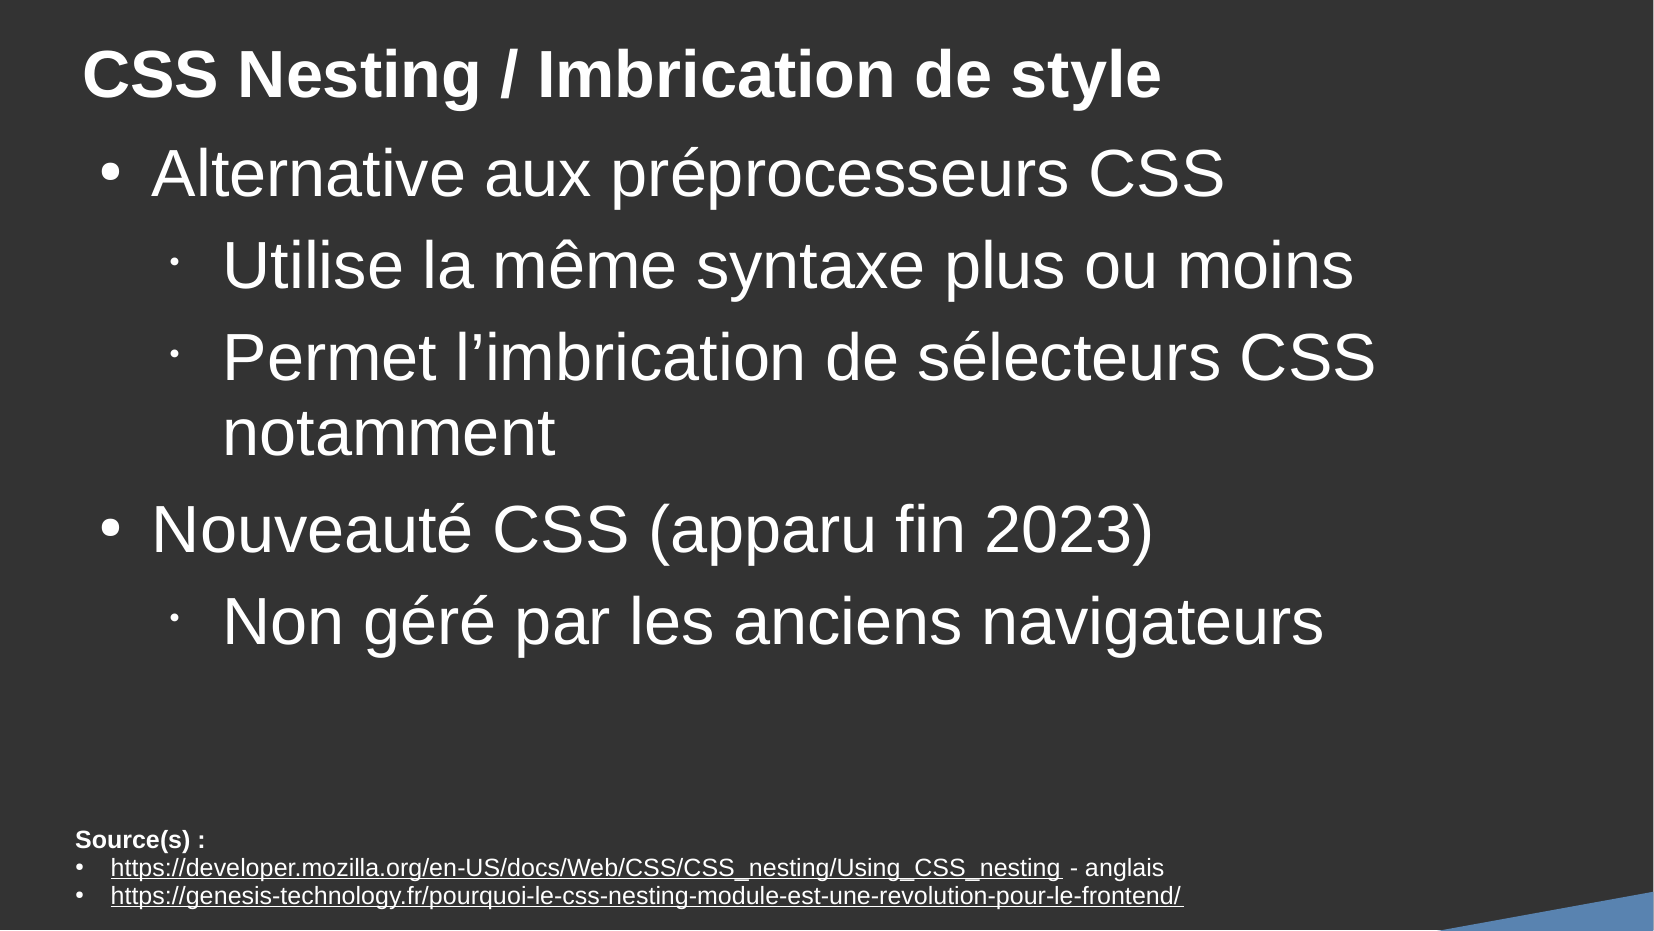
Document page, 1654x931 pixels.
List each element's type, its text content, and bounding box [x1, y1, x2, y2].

text_box Source(s) : https://developer.mozilla.org/en-US/docs/Web/CSS/CSS_nesting/Using_CSS_nesting - anglais https://genesis-technology.fr/pourquoi-le-css-nesting-module-est-une-revolution-pour-le-frontend/ [60, 803, 1546, 917]
list Alternative aux préprocesseurs CSS Utilise la même syntaxe plus ou moins Permet l’imbrication de sélecteurs CSS notamment Nouveauté CSS (apparu fin 2023) Non géré par les anciens navigateurs [80, 135, 1620, 798]
title CSS Nesting / Imbrication de style [82, 37, 1571, 114]
text_box [1437, 891, 1654, 931]
